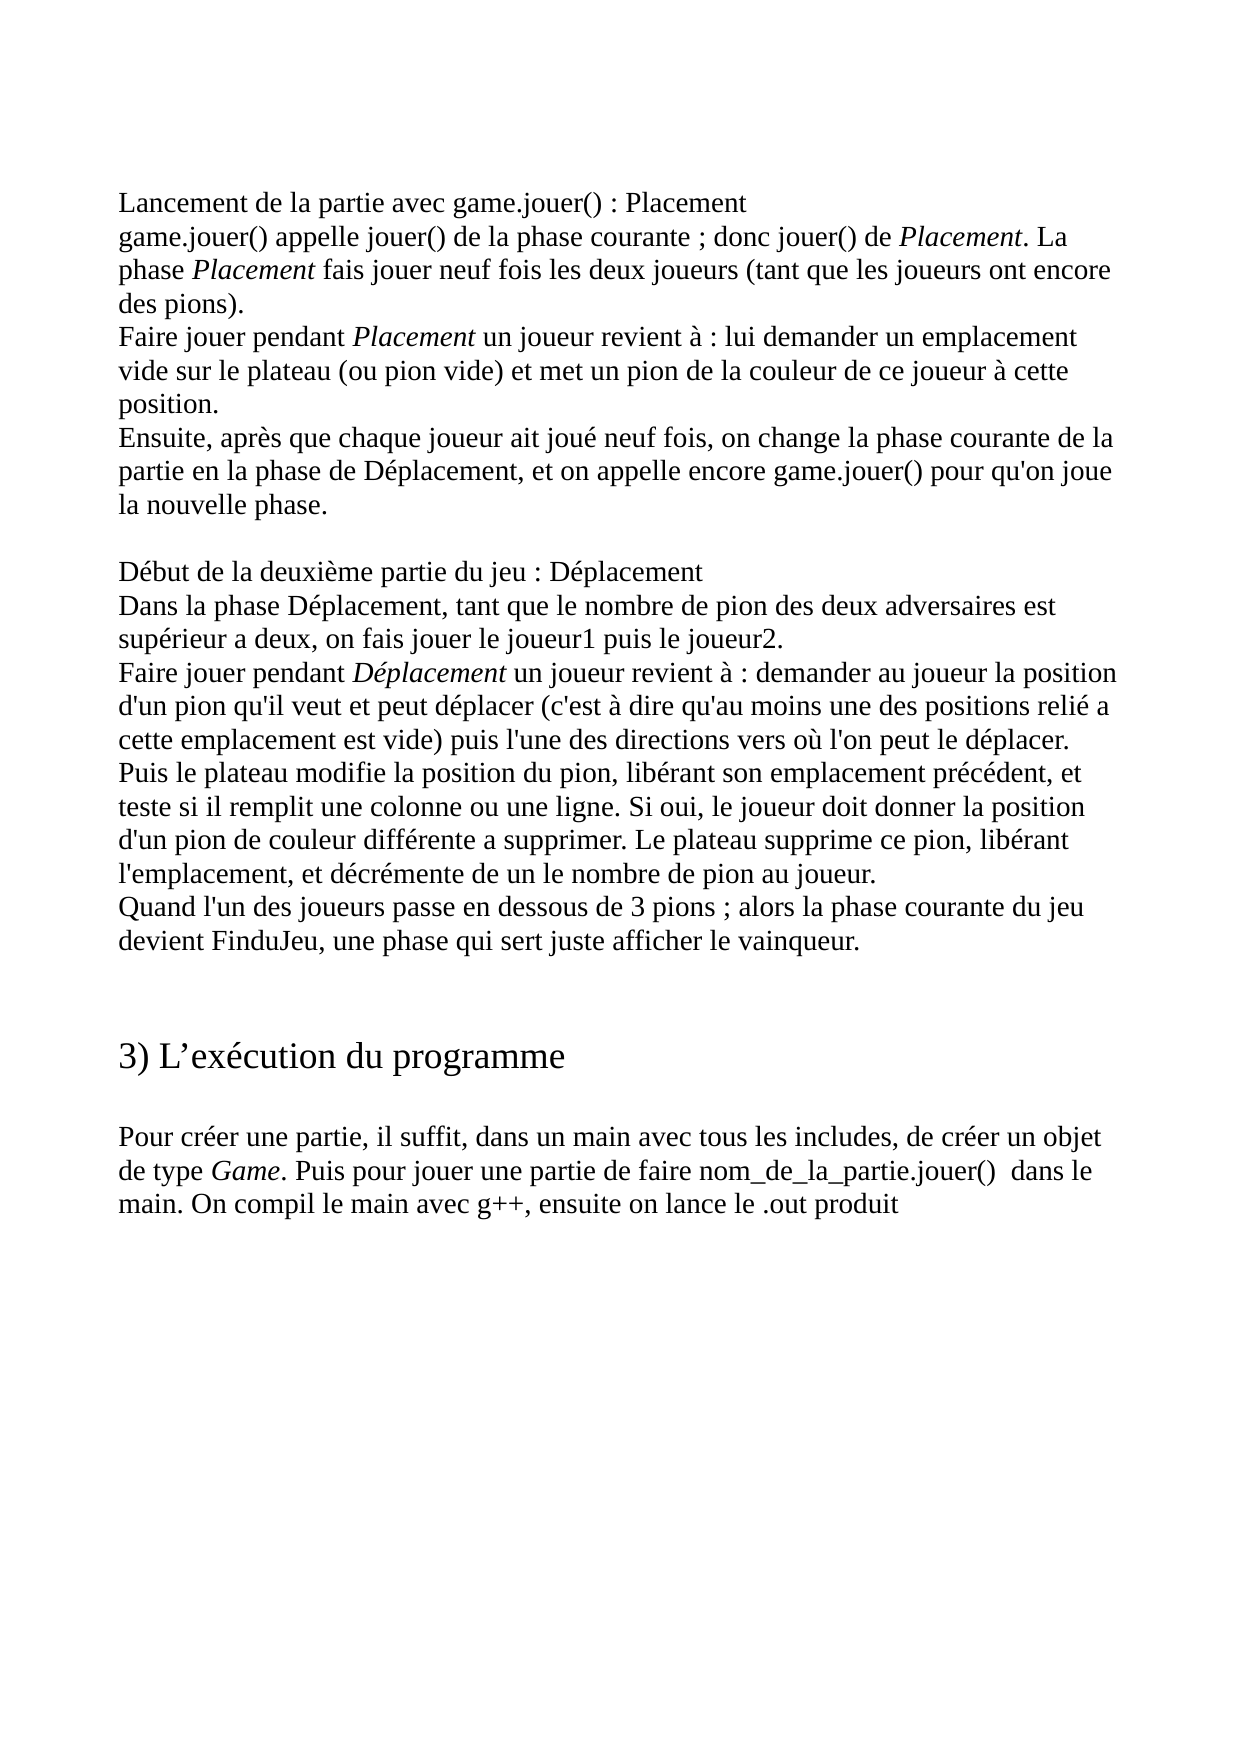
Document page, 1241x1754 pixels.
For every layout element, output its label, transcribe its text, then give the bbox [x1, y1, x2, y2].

text Début de la deuxième partie du jeu : Déplacement [118, 554, 1122, 588]
text Faire jouer pendant Déplacement un joueur revient à : demander au joueur la position d'un pion qu'il veut et peut déplacer (c'est à dire qu'au moins une des positions relié a cette emplacement est vide) puis l'une des directions vers où l'on peut le déplacer. Puis le plateau modifie la position du pion, libérant son emplacement précédent, et teste si il remplit une colonne ou une ligne. Si oui, le joueur doit donner la position d'un pion de couleur différente a supprimer. Le plateau supprime ce pion, libérant l'emplacement, et décrémente de un le nombre de pion au joueur. [118, 655, 1122, 889]
text Quand l'un des joueurs passe en dessous de 3 pions ; alors la phase courante du jeu devient FinduJeu, une phase qui sert juste afficher le vainqueur. [118, 889, 1122, 957]
text Dans la phase Déplacement, tant que le nombre de pion des deux adversaires est supérieur a deux, on fais jouer le joueur1 puis le joueur2. [118, 588, 1122, 655]
text game.jouer() appelle jouer() de la phase courante ; donc jouer() de Placement. La phase Placement fais jouer neuf fois les deux joueurs (tant que les joueurs ont encore des pions). [118, 219, 1122, 319]
text Ensuite, après que chaque joueur ait joué neuf fois, on change la phase courante de la partie en la phase de Déplacement, et on appelle encore game.jouer() pour qu'on joue la nouvelle phase. [118, 420, 1122, 521]
text Lancement de la partie avec game.jouer() : Placement [118, 185, 1122, 219]
text Faire jouer pendant Placement un joueur revient à : lui demander un emplacement vide sur le plateau (ou pion vide) et met un pion de la couleur de ce joueur à cette position. [118, 319, 1122, 420]
text 3) L’exécution du programme [118, 1033, 1122, 1076]
text Pour créer une partie, il suffit, dans un main avec tous les includes, de créer un objet de type Game. Puis pour jouer une partie de faire nom_de_la_partie.jouer() dans le main. On compil le main avec g++, ensuite on lance le .out produit [118, 1119, 1122, 1220]
